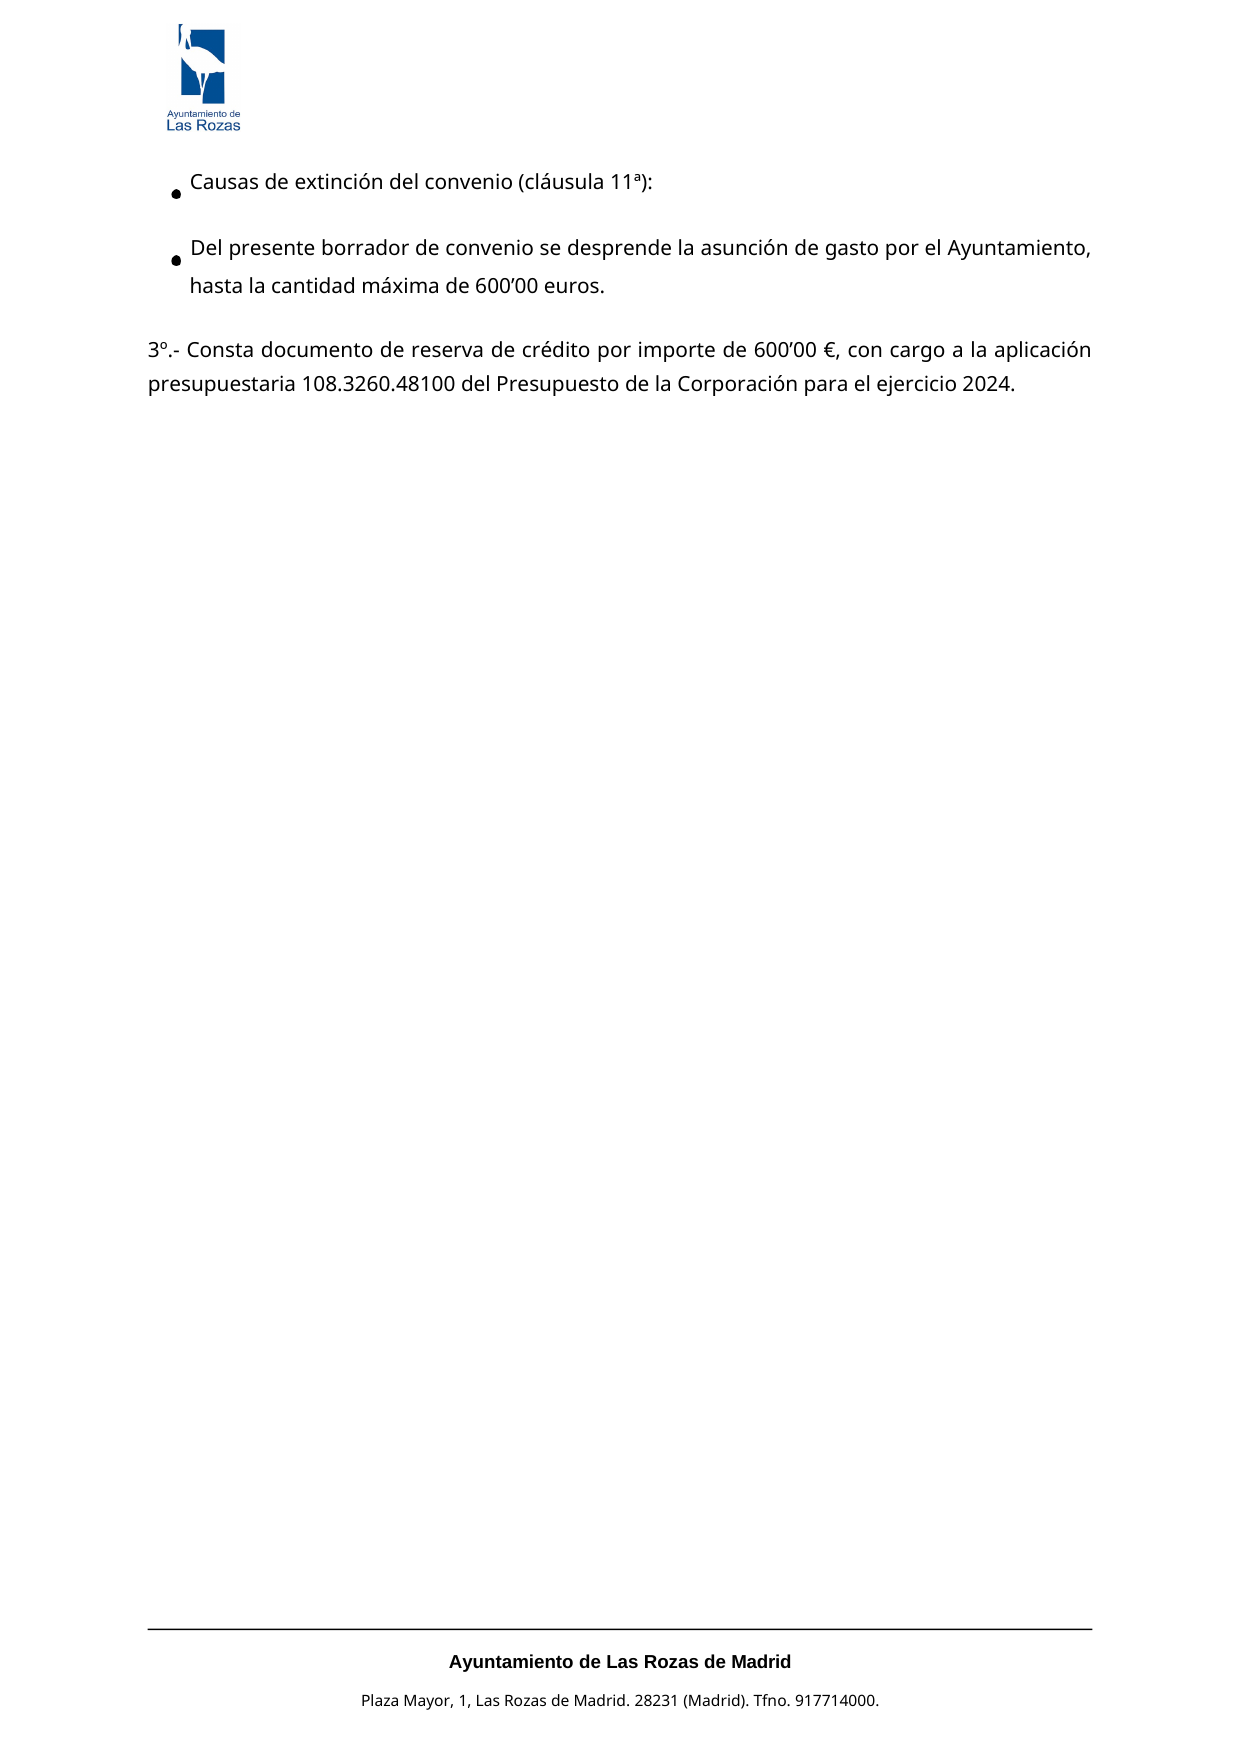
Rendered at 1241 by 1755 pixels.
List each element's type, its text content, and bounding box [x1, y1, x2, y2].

text Del presente borrador de convenio se desprende la asunción de gasto por el Ayuntamiento, hasta la cantidad máxima de 600’00 euros. [171, 233, 1093, 300]
text 3º.- Consta documento de reserva de crédito por importe de 600’00 €, con cargo a la aplicación presupuestaria 108.3260.48100 del Presupuesto de la Corporación para el ejercicio 2024. [148, 335, 1093, 398]
text Causas de extinción del convenio (cláusula 11ª): [171, 167, 1143, 199]
